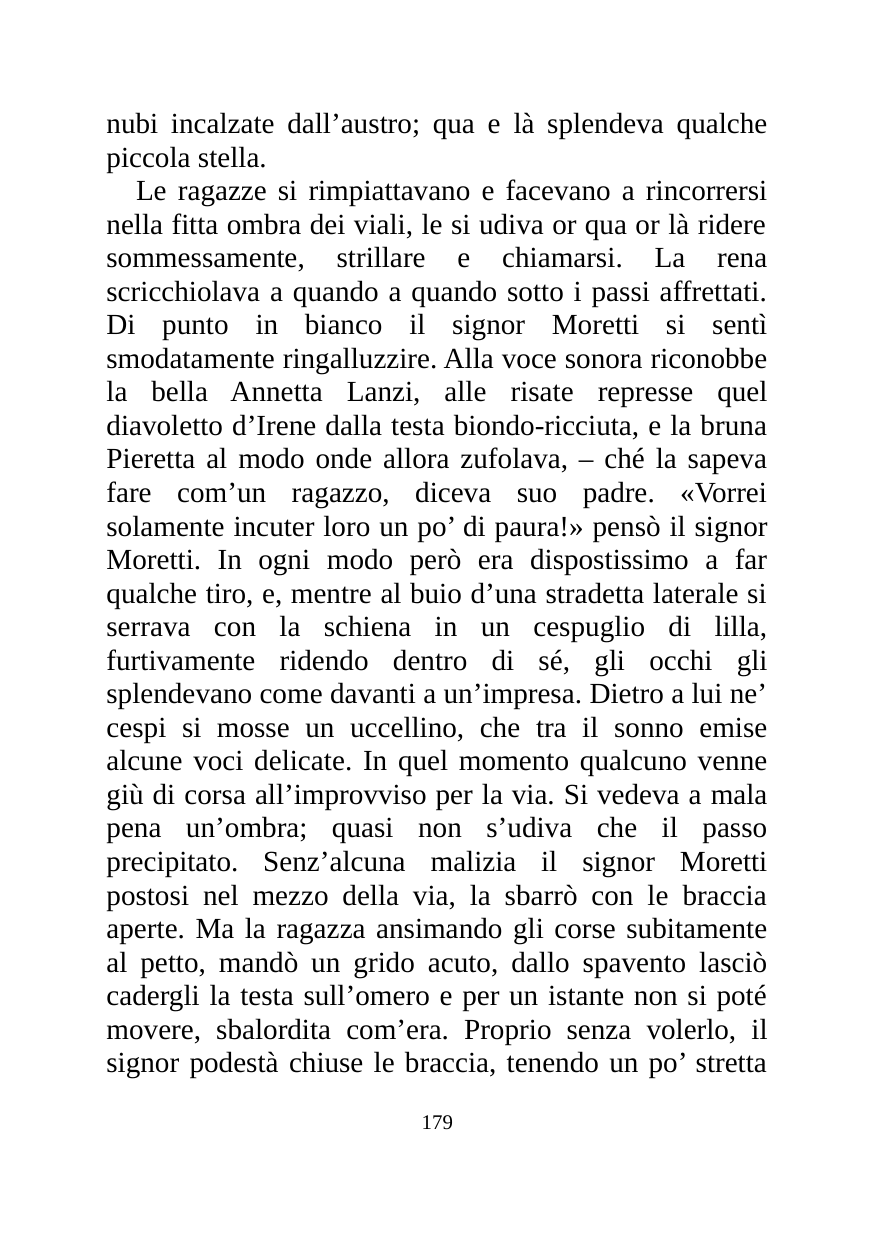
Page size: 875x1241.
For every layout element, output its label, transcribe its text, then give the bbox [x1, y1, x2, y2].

text Le ragazze si rimpiattavano e facevano a rincorrersi nella fitta ombra dei viali, le si udiva or qua or là ridere sommessamente, strillare e chiamarsi. La rena scricchiolava a quando a quando sotto i passi affrettati. Di punto in bianco il signor Moretti si sentì smodatamente ringalluzzire. Alla voce sonora riconobbe la bella Annetta Lanzi, alle risate represse quel diavoletto d’Irene dalla testa biondo-ricciuta, e la bruna Pieretta al modo onde allora zufolava, – ché la sapeva fare com’un ragazzo, diceva suo padre. «Vorrei solamente incuter loro un po’ di paura!» pensò il signor Moretti. In ogni modo però era dispostissimo a far qualche tiro, e, mentre al buio d’una stradetta laterale si serrava con la schiena in un cespuglio di lilla, furtivamente ridendo dentro di sé, gli occhi gli splendevano come davanti a un’impresa. Dietro a lui ne’ cespi si mosse un uccellino, che tra il sonno emise alcune voci delicate. In quel momento qualcuno venne giù di corsa all’improvviso per la via. Si vedeva a mala pena un’ombra; quasi non s’udiva che il passo precipitato. Senz’alcuna malizia il signor Moretti postosi nel mezzo della via, la sbarrò con le braccia aperte. Ma la ragazza ansimando gli corse subitamente al petto, mandò un grido acuto, dallo spavento lasciò cadergli la testa sull’omero e per un istante non si poté movere, sbalordita com’era. Proprio senza volerlo, il signor podestà chiuse le braccia, tenendo un po’ stretta [106, 173, 768, 1079]
text nubi incalzate dall’austro; qua e là splendeva qualche piccola stella. [106, 106, 768, 173]
